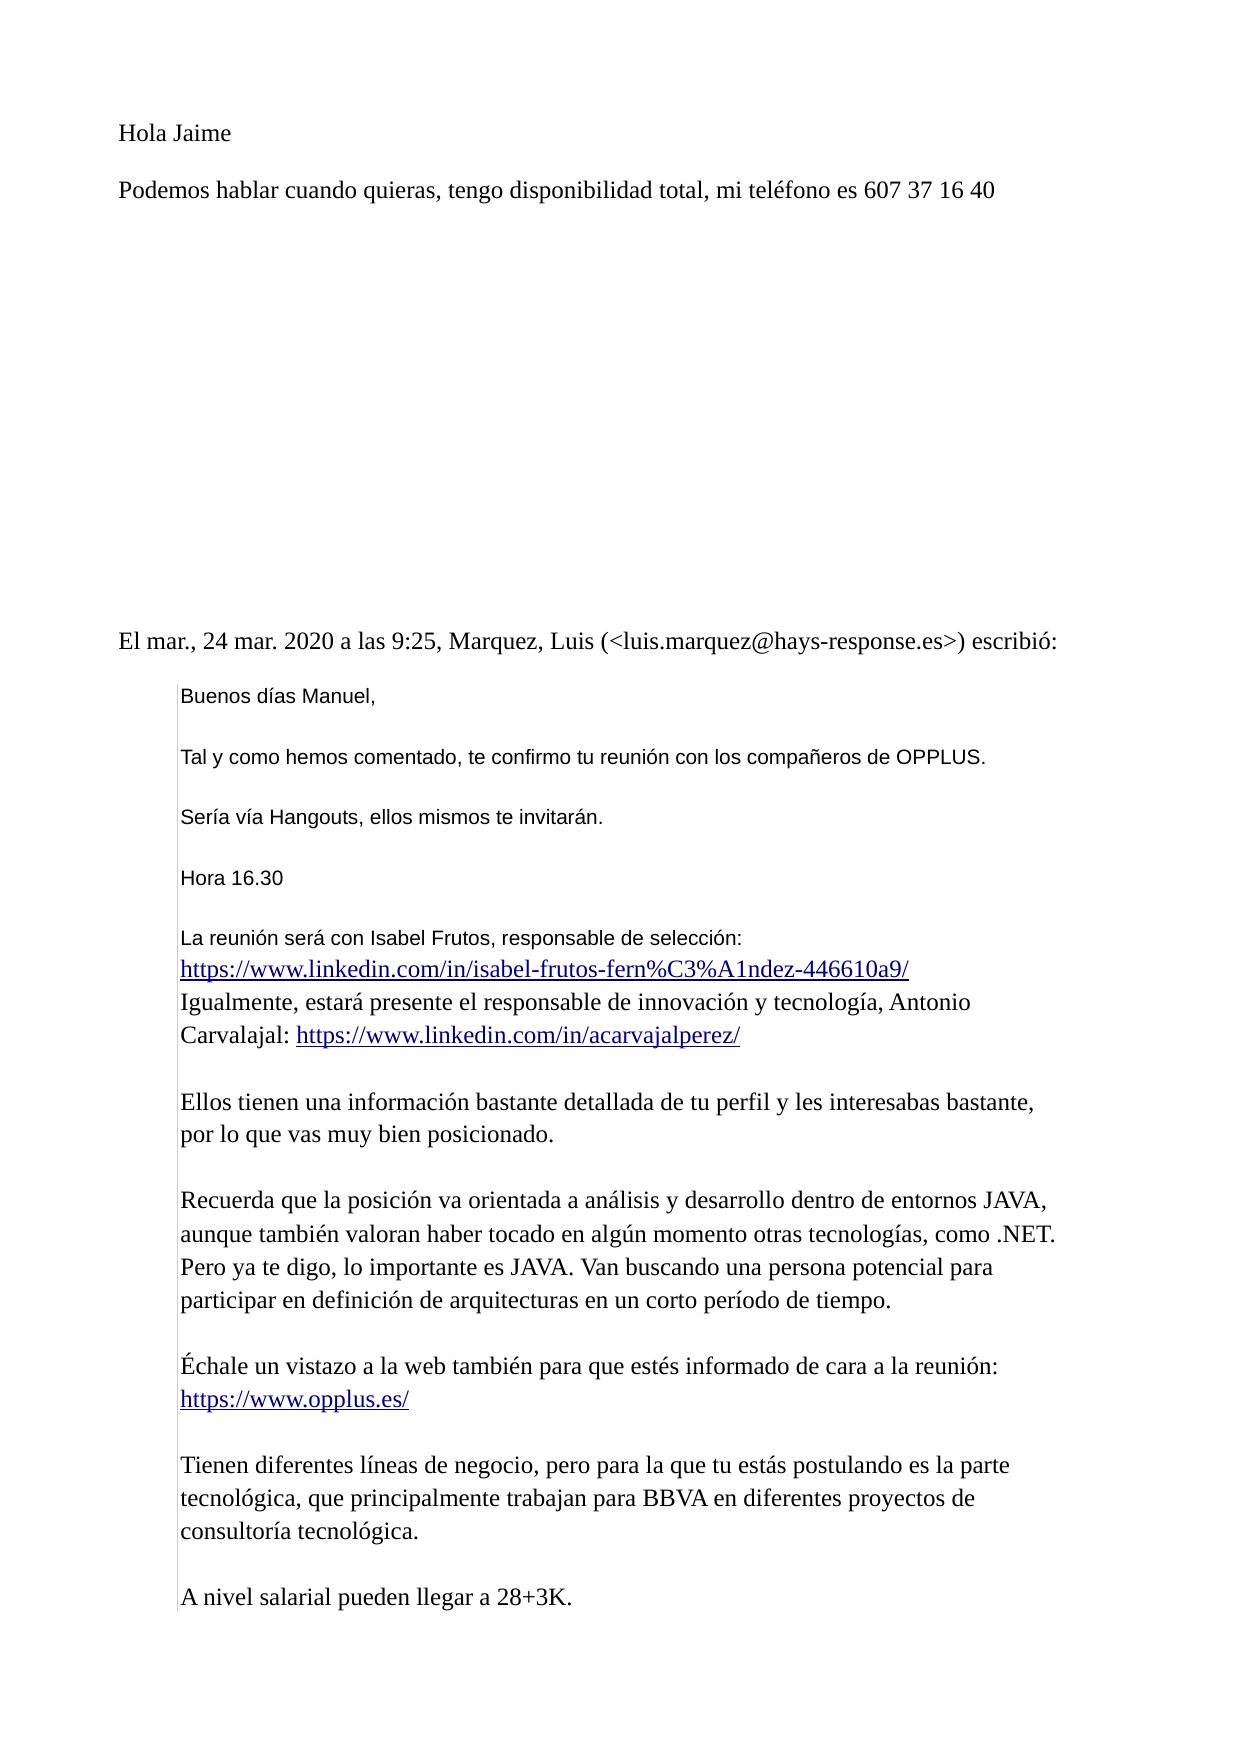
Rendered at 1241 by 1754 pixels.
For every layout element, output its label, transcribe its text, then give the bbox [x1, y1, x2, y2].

text La reunión será con Isabel Frutos, responsable de selección: https://www.linkedin.com/in/isabel-frutos-fern%C3%A1ndez-446610a9/ [178, 926, 1063, 983]
text Podemos hablar cuando quieras, tengo disponibilidad total, mi teléfono es 607 37 16 40 [118, 176, 1122, 204]
text Hora 16.30 [178, 866, 1063, 890]
text Recuerda que la posición va orientada a análisis y desarrollo dentro de entornos JAVA, aunque también valoran haber tocado en algún momento otras tecnologías, como .NET. Pero ya te digo, lo importante es JAVA. Van buscando una persona potencial para participar en definición de arquitecturas en un corto período de tiempo. [178, 1186, 1063, 1313]
text Buenos días Manuel, [178, 684, 1063, 708]
text Tal y como hemos comentado, te confirmo tu reunión con los compañeros de OPPLUS. [178, 745, 1063, 769]
text Tienen diferentes líneas de negocio, pero para la que tu estás postulando es la parte tecnológica, que principalmente trabajan para BBVA en diferentes proyectos de consultoría tecnológica. [178, 1450, 1063, 1544]
text A nivel salarial pueden llegar a 28+3K. [178, 1582, 1063, 1611]
text Hola Jaime [118, 118, 1122, 147]
text Ellos tienen una información bastante detallada de tu perfil y les interesabas bastante, por lo que vas muy bien posicionado. [178, 1087, 1063, 1148]
text Échale un vistazo a la web también para que estés informado de cara a la reunión: https://www.opplus.es/ [178, 1351, 1063, 1412]
text El mar., 24 mar. 2020 a las 9:25, Marquez, Luis (<luis.marquez@hays-response.es>) escribió: [118, 626, 1122, 655]
text Igualmente, estará presente el responsable de innovación y tecnología, Antonio Carvalajal: https://www.linkedin.com/in/acarvajalperez/ [178, 987, 1063, 1049]
text Sería vía Hangouts, ellos mismos te invitarán. [178, 805, 1063, 829]
